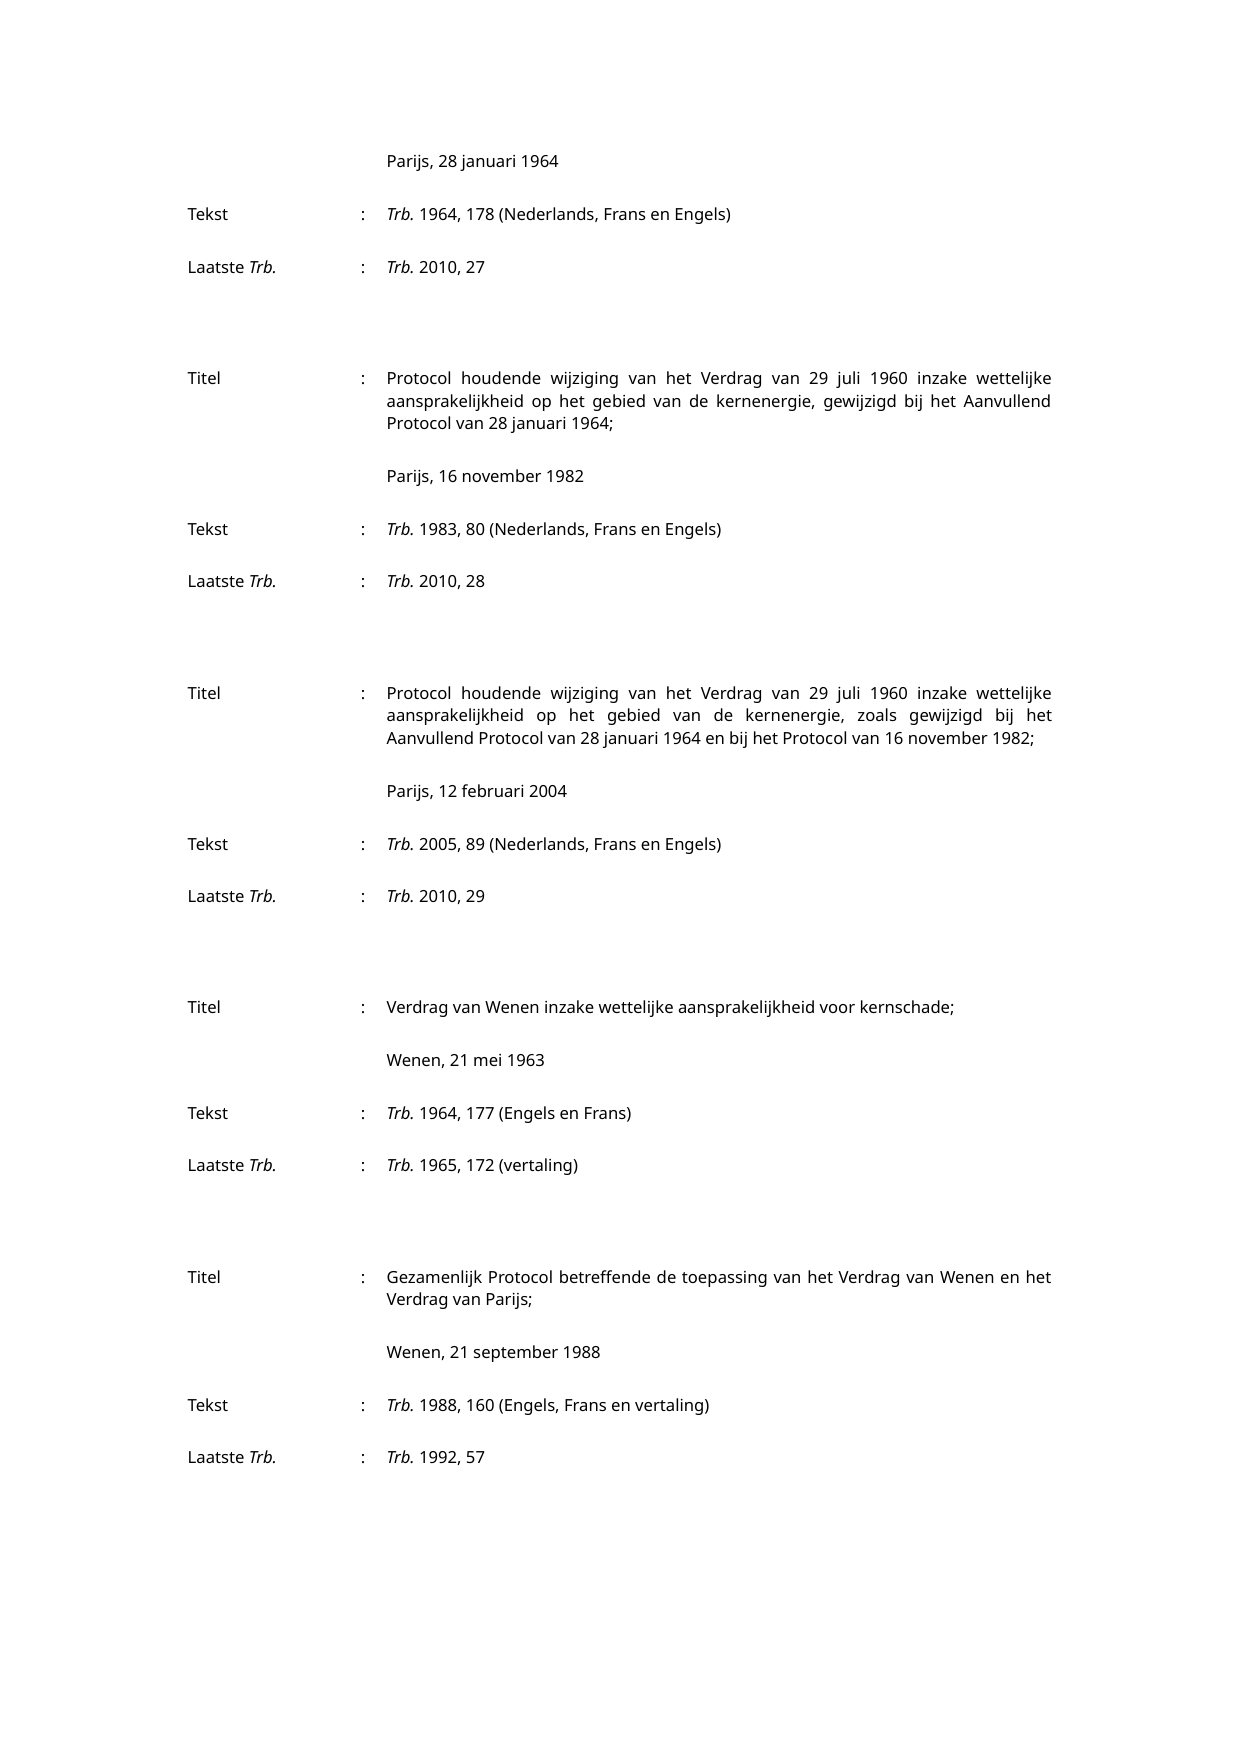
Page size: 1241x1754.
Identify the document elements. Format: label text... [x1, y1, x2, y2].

table_cell [361, 623, 386, 681]
table_cell Tekst [188, 1393, 361, 1446]
table_cell [188, 938, 361, 996]
table_cell Protocol houdende wijziging van het Verdrag van 29 juli 1960 inzake wettelijke aansprakelijkheid op het gebied van de kernenergie, gewijzigd bij het Aanvullend Protocol van 28 januari 1964; Parijs, 16 november 1982 [386, 367, 1053, 517]
table_cell : [361, 1101, 386, 1154]
table_cell Trb. 2010, 28 [386, 570, 1053, 623]
table_cell : [361, 1265, 386, 1393]
table_cell : [361, 885, 386, 937]
table_cell Protocol houdende wijziging van het Verdrag van 29 juli 1960 inzake wettelijke aansprakelijkheid op het gebied van de kernenergie, zoals gewijzigd bij het Aanvullend Protocol van 28 januari 1964 en bij het Protocol van 16 november 1982; Parijs, 12 februari 2004 [386, 681, 1053, 832]
table_cell : [361, 832, 386, 885]
table_cell : [361, 1446, 386, 1499]
table_cell [188, 150, 361, 203]
table_cell Tekst [188, 1101, 361, 1154]
table_cell Tekst [188, 832, 361, 885]
table_cell Laatste Trb. [188, 1446, 361, 1499]
table_cell Trb. 2010, 29 [386, 885, 1053, 937]
table_cell Trb. 1964, 177 (Engels en Frans) [386, 1101, 1053, 1154]
table_cell [386, 938, 1053, 996]
table_cell Trb. 1964, 178 (Nederlands, Frans en Engels) [386, 203, 1053, 255]
table_cell Verdrag van Wenen inzake wettelijke aansprakelijkheid voor kernschade; Wenen, 21 mei 1963 [386, 996, 1053, 1101]
table_cell [188, 623, 361, 681]
table_cell : [361, 367, 386, 517]
table_cell [361, 1207, 386, 1265]
table_cell Gezamenlijk Protocol betreffende de toepassing van het Verdrag van Wenen en het Verdrag van Parijs; Wenen, 21 september 1988 [386, 1265, 1053, 1393]
table_cell : [361, 1154, 386, 1207]
table_cell : [361, 996, 386, 1101]
table_cell Titel [188, 996, 361, 1101]
table_cell [361, 150, 386, 203]
table_cell Laatste Trb. [188, 1154, 361, 1207]
table_cell : [361, 203, 386, 255]
table_cell : [361, 518, 386, 570]
table_cell Trb. 1965, 172 (vertaling) [386, 1154, 1053, 1207]
table_cell [188, 308, 361, 367]
table_cell Laatste Trb. [188, 570, 361, 623]
table_cell Trb. 1983, 80 (Nederlands, Frans en Engels) [386, 518, 1053, 570]
table_cell [386, 623, 1053, 681]
table_cell [386, 308, 1053, 367]
table_cell : [361, 681, 386, 832]
table_cell Laatste Trb. [188, 885, 361, 937]
table_cell Trb. 1992, 57 [386, 1446, 1053, 1499]
table_cell Trb. 2005, 89 (Nederlands, Frans en Engels) [386, 832, 1053, 885]
table_cell [361, 308, 386, 367]
table_cell Parijs, 28 januari 1964 [386, 150, 1053, 203]
table_cell Laatste Trb. [188, 255, 361, 308]
table_cell Tekst [188, 203, 361, 255]
table_cell Trb. 1988, 160 (Engels, Frans en vertaling) [386, 1393, 1053, 1446]
table_cell [386, 1207, 1053, 1265]
table_cell Titel [188, 367, 361, 517]
table_cell [188, 1207, 361, 1265]
table_cell Trb. 2010, 27 [386, 255, 1053, 308]
table_cell : [361, 1393, 386, 1446]
table_cell [361, 938, 386, 996]
table_cell : [361, 570, 386, 623]
table_cell Titel [188, 1265, 361, 1393]
table_cell Titel [188, 681, 361, 832]
table_cell Tekst [188, 518, 361, 570]
table_cell : [361, 255, 386, 308]
